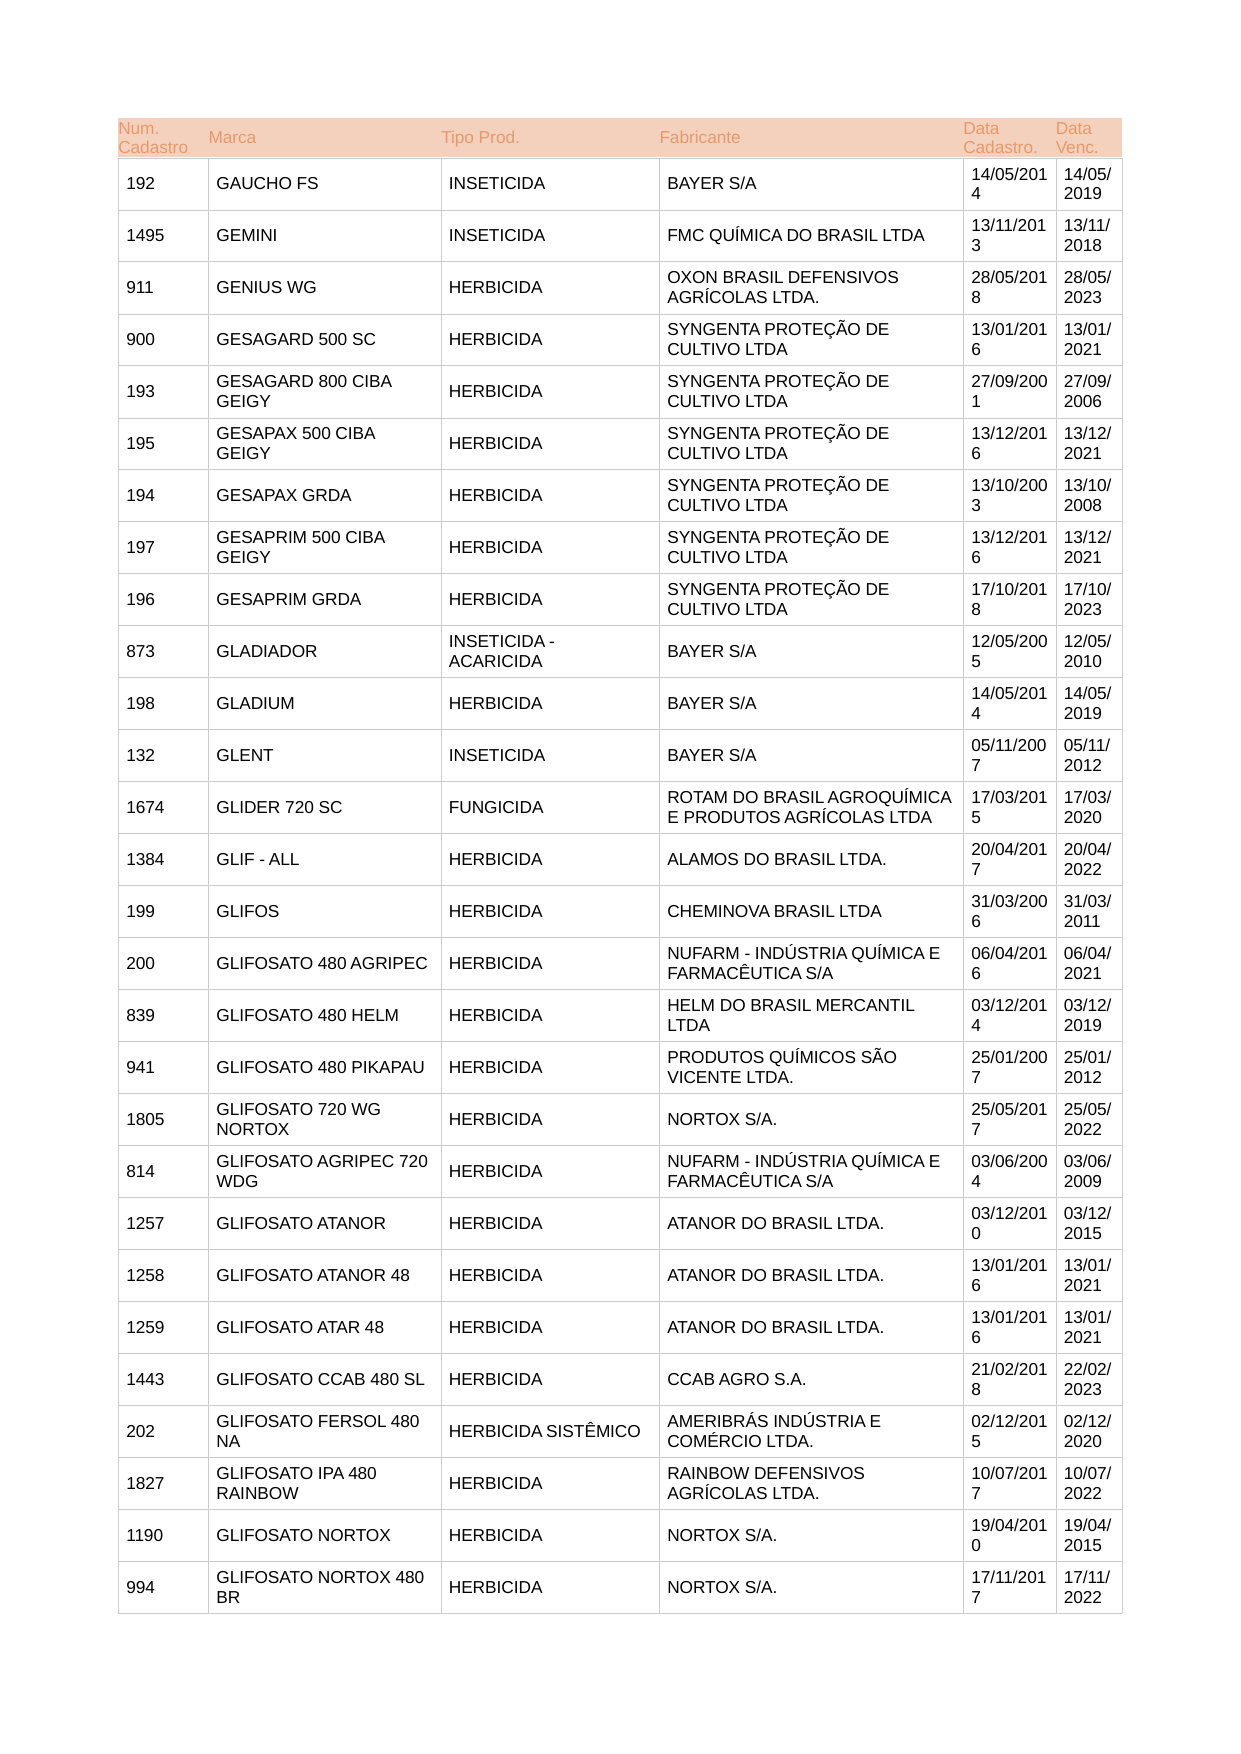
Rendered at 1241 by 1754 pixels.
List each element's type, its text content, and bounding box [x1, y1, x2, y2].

table_cell HERBICIDA [442, 678, 659, 729]
table_cell 13/12/2016 [964, 522, 1056, 573]
table_cell 19/04/2015 [1057, 1510, 1122, 1561]
table_cell 17/03/2020 [1057, 782, 1122, 833]
table_cell HERBICIDA [442, 886, 659, 937]
table_cell HERBICIDA [442, 990, 659, 1041]
table_cell NORTOX S/A. [660, 1510, 963, 1561]
table_cell 02/12/2015 [964, 1406, 1056, 1457]
table_cell INSETICIDA - ACARICIDA [442, 626, 659, 677]
table_cell 31/03/2011 [1057, 886, 1122, 937]
table_cell 14/05/2019 [1057, 678, 1122, 729]
table_cell SYNGENTA PROTEÇÃO DE CULTIVO LTDA [660, 366, 963, 417]
table_cell 20/04/2017 [964, 834, 1056, 885]
table_cell 13/12/2016 [964, 419, 1056, 469]
table_cell HERBICIDA [442, 1354, 659, 1405]
table_cell 06/04/2016 [964, 938, 1056, 989]
table_cell 132 [119, 730, 208, 781]
table_cell GLIFOSATO ATANOR 48 [209, 1250, 441, 1301]
table_cell 31/03/2006 [964, 886, 1056, 937]
table_cell 941 [119, 1042, 208, 1093]
table_cell 13/01/2021 [1057, 1250, 1122, 1301]
table_cell HERBICIDA [442, 938, 659, 989]
table_cell 14/05/2014 [964, 678, 1056, 729]
table_cell ATANOR DO BRASIL LTDA. [660, 1250, 963, 1301]
table_cell GESAPAX GRDA [209, 470, 441, 521]
table_cell FUNGICIDA [442, 782, 659, 833]
table_cell 03/12/2014 [964, 990, 1056, 1041]
table_cell 05/11/2012 [1057, 730, 1122, 781]
table_cell BAYER S/A [660, 678, 963, 729]
table_cell 25/01/2007 [964, 1042, 1056, 1093]
table_cell 13/01/2016 [964, 1250, 1056, 1301]
table_cell SYNGENTA PROTEÇÃO DE CULTIVO LTDA [660, 315, 963, 365]
table_cell NUFARM - INDÚSTRIA QUÍMICA E FARMACÊUTICA S/A [660, 1146, 963, 1197]
table_cell HERBICIDA [442, 1042, 659, 1093]
table_cell 1495 [119, 211, 208, 261]
table_cell 198 [119, 678, 208, 729]
table_cell 03/12/2010 [964, 1198, 1056, 1249]
table_cell 27/09/2006 [1057, 366, 1122, 417]
table_cell GESAGARD 800 CIBA GEIGY [209, 366, 441, 417]
table_cell 13/11/2018 [1057, 211, 1122, 261]
table_cell ATANOR DO BRASIL LTDA. [660, 1302, 963, 1353]
table_cell 13/01/2021 [1057, 1302, 1122, 1353]
table_cell 1257 [119, 1198, 208, 1249]
table_cell 14/05/2014 [964, 159, 1056, 209]
table_cell INSETICIDA [442, 159, 659, 209]
table_cell 10/07/2022 [1057, 1458, 1122, 1509]
table_cell 25/05/2017 [964, 1094, 1056, 1145]
table_cell HERBICIDA [442, 1198, 659, 1249]
table_cell 839 [119, 990, 208, 1041]
table_cell PRODUTOS QUÍMICOS SÃO VICENTE LTDA. [660, 1042, 963, 1093]
table_cell 1805 [119, 1094, 208, 1145]
table_cell GLIFOSATO 480 AGRIPEC [209, 938, 441, 989]
table_cell HERBICIDA [442, 834, 659, 885]
table_cell 994 [119, 1562, 208, 1613]
table_cell SYNGENTA PROTEÇÃO DE CULTIVO LTDA [660, 522, 963, 573]
table_cell HERBICIDA [442, 262, 659, 313]
table_cell 13/10/2008 [1057, 470, 1122, 521]
table_cell 05/11/2007 [964, 730, 1056, 781]
table_cell HERBICIDA [442, 1250, 659, 1301]
table_cell 10/07/2017 [964, 1458, 1056, 1509]
table_cell GLIFOSATO FERSOL 480 NA [209, 1406, 441, 1457]
table_cell HERBICIDA [442, 366, 659, 417]
table_cell BAYER S/A [660, 626, 963, 677]
table_cell GLIFOSATO IPA 480 RAINBOW [209, 1458, 441, 1509]
table_cell CCAB AGRO S.A. [660, 1354, 963, 1405]
table_cell OXON BRASIL DEFENSIVOS AGRÍCOLAS LTDA. [660, 262, 963, 313]
table_cell HERBICIDA [442, 522, 659, 573]
table_cell 21/02/2018 [964, 1354, 1056, 1405]
table_cell 1258 [119, 1250, 208, 1301]
table_header Data Venc. [1056, 118, 1122, 157]
table_cell 17/11/2022 [1057, 1562, 1122, 1613]
table_header Marca [208, 118, 441, 157]
table_cell HELM DO BRASIL MERCANTIL LTDA [660, 990, 963, 1041]
table_cell SYNGENTA PROTEÇÃO DE CULTIVO LTDA [660, 470, 963, 521]
table_cell GLENT [209, 730, 441, 781]
table_header Data Cadastro. [963, 118, 1056, 157]
table_header Tipo Prod. [441, 118, 659, 157]
table_cell CHEMINOVA BRASIL LTDA [660, 886, 963, 937]
table_cell HERBICIDA [442, 315, 659, 365]
table_cell 02/12/2020 [1057, 1406, 1122, 1457]
table_cell 13/10/2003 [964, 470, 1056, 521]
table_cell 13/11/2013 [964, 211, 1056, 261]
table_cell BAYER S/A [660, 159, 963, 209]
table_cell GLIFOSATO ATAR 48 [209, 1302, 441, 1353]
table_cell 17/11/2017 [964, 1562, 1056, 1613]
table_cell 28/05/2023 [1057, 262, 1122, 313]
table_cell GLIFOSATO CCAB 480 SL [209, 1354, 441, 1405]
table_cell 1443 [119, 1354, 208, 1405]
table_cell ATANOR DO BRASIL LTDA. [660, 1198, 963, 1249]
table_cell HERBICIDA [442, 1146, 659, 1197]
table_cell INSETICIDA [442, 211, 659, 261]
table_cell 03/06/2004 [964, 1146, 1056, 1197]
table_cell GLADIADOR [209, 626, 441, 677]
table_cell RAINBOW DEFENSIVOS AGRÍCOLAS LTDA. [660, 1458, 963, 1509]
table_cell SYNGENTA PROTEÇÃO DE CULTIVO LTDA [660, 419, 963, 469]
table_header Num. Cadastro [118, 118, 208, 157]
table_cell HERBICIDA [442, 1302, 659, 1353]
table_cell GLIFOSATO 480 PIKAPAU [209, 1042, 441, 1093]
table_cell HERBICIDA [442, 1562, 659, 1613]
table_cell GLIFOSATO 720 WG NORTOX [209, 1094, 441, 1145]
table_header Fabricante [659, 118, 963, 157]
table_cell HERBICIDA [442, 1510, 659, 1561]
table_cell GLIFOSATO 480 HELM [209, 990, 441, 1041]
table_cell GAUCHO FS [209, 159, 441, 209]
table_cell SYNGENTA PROTEÇÃO DE CULTIVO LTDA [660, 574, 963, 625]
table_cell 900 [119, 315, 208, 365]
table_cell HERBICIDA SISTÊMICO [442, 1406, 659, 1457]
table_cell GEMINI [209, 211, 441, 261]
table_cell 1190 [119, 1510, 208, 1561]
table_cell 28/05/2018 [964, 262, 1056, 313]
table_cell 13/12/2021 [1057, 522, 1122, 573]
table_cell 194 [119, 470, 208, 521]
table_cell GLIFOSATO NORTOX 480 BR [209, 1562, 441, 1613]
table_cell 17/10/2023 [1057, 574, 1122, 625]
table_cell GLIFOSATO ATANOR [209, 1198, 441, 1249]
table_cell 196 [119, 574, 208, 625]
table_cell 202 [119, 1406, 208, 1457]
table_cell HERBICIDA [442, 1094, 659, 1145]
table_cell GLIF - ALL [209, 834, 441, 885]
table_cell 1674 [119, 782, 208, 833]
table_cell 22/02/2023 [1057, 1354, 1122, 1405]
table_cell 12/05/2005 [964, 626, 1056, 677]
table_cell AMERIBRÁS INDÚSTRIA E COMÉRCIO LTDA. [660, 1406, 963, 1457]
table_cell 25/05/2022 [1057, 1094, 1122, 1145]
table_cell 873 [119, 626, 208, 677]
table_cell 13/01/2021 [1057, 315, 1122, 365]
table_cell ROTAM DO BRASIL AGROQUÍMICA E PRODUTOS AGRÍCOLAS LTDA [660, 782, 963, 833]
table_cell NORTOX S/A. [660, 1094, 963, 1145]
table_cell GLIFOSATO AGRIPEC 720 WDG [209, 1146, 441, 1197]
table_cell GLIFOSATO NORTOX [209, 1510, 441, 1561]
table_cell 06/04/2021 [1057, 938, 1122, 989]
table_cell GESAPRIM 500 CIBA GEIGY [209, 522, 441, 573]
table_cell NORTOX S/A. [660, 1562, 963, 1613]
table_cell 814 [119, 1146, 208, 1197]
table_cell INSETICIDA [442, 730, 659, 781]
table_cell 199 [119, 886, 208, 937]
table_cell 13/01/2016 [964, 315, 1056, 365]
table_cell GENIUS WG [209, 262, 441, 313]
table_cell GESAGARD 500 SC [209, 315, 441, 365]
table_cell 20/04/2022 [1057, 834, 1122, 885]
table_cell 1259 [119, 1302, 208, 1353]
table_cell BAYER S/A [660, 730, 963, 781]
table_cell 03/06/2009 [1057, 1146, 1122, 1197]
table_cell 195 [119, 419, 208, 469]
table_cell HERBICIDA [442, 470, 659, 521]
table_cell HERBICIDA [442, 419, 659, 469]
table_cell GLADIUM [209, 678, 441, 729]
table_cell 911 [119, 262, 208, 313]
table_cell HERBICIDA [442, 1458, 659, 1509]
table_cell GESAPRIM GRDA [209, 574, 441, 625]
table_cell 17/03/2015 [964, 782, 1056, 833]
table_cell 13/12/2021 [1057, 419, 1122, 469]
table_cell GESAPAX 500 CIBA GEIGY [209, 419, 441, 469]
table_cell NUFARM - INDÚSTRIA QUÍMICA E FARMACÊUTICA S/A [660, 938, 963, 989]
table_cell GLIDER 720 SC [209, 782, 441, 833]
table_cell 1827 [119, 1458, 208, 1509]
table_cell 192 [119, 159, 208, 209]
table_cell 197 [119, 522, 208, 573]
table_cell HERBICIDA [442, 574, 659, 625]
table_cell 25/01/2012 [1057, 1042, 1122, 1093]
table_cell 03/12/2015 [1057, 1198, 1122, 1249]
table_cell GLIFOS [209, 886, 441, 937]
table_cell 03/12/2019 [1057, 990, 1122, 1041]
table_cell 14/05/2019 [1057, 159, 1122, 209]
table_cell 193 [119, 366, 208, 417]
table_cell 17/10/2018 [964, 574, 1056, 625]
table_cell 27/09/2001 [964, 366, 1056, 417]
table_cell 13/01/2016 [964, 1302, 1056, 1353]
table_cell 12/05/2010 [1057, 626, 1122, 677]
table_cell 1384 [119, 834, 208, 885]
table_cell ALAMOS DO BRASIL LTDA. [660, 834, 963, 885]
table_cell 200 [119, 938, 208, 989]
table_cell 19/04/2010 [964, 1510, 1056, 1561]
table_cell FMC QUÍMICA DO BRASIL LTDA [660, 211, 963, 261]
